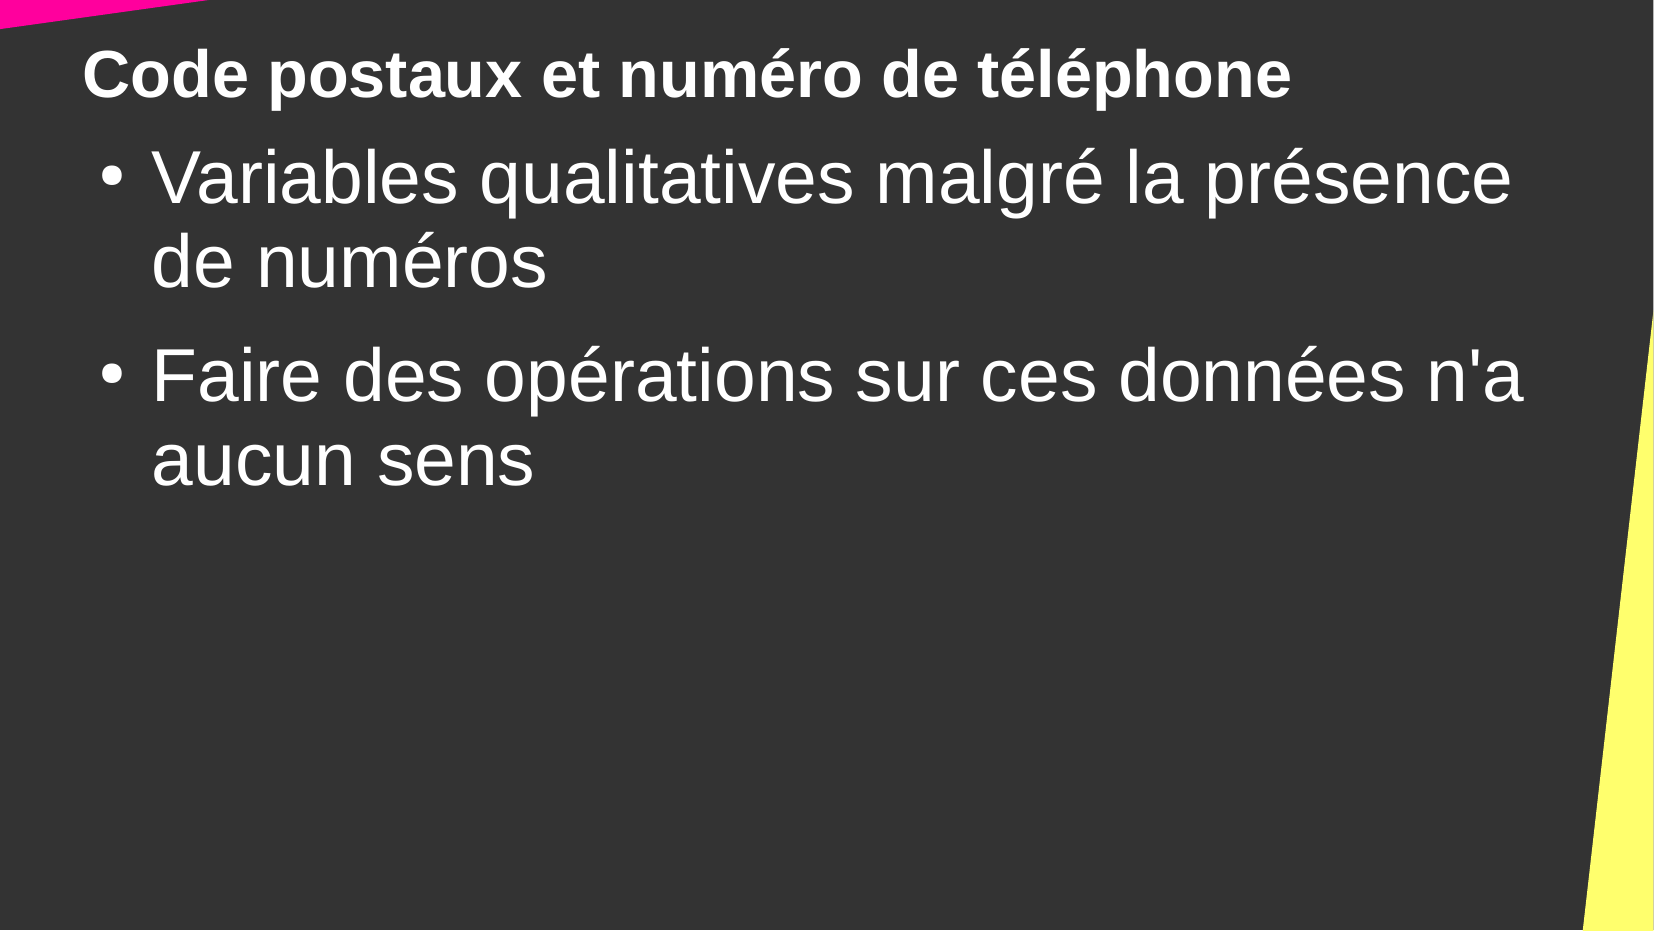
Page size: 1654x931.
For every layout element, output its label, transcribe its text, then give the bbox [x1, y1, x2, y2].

title Code postaux et numéro de téléphone [82, 37, 1571, 115]
list Variables qualitatives malgré la présence de numéros Faire des opérations sur ces données n'a aucun sens [80, 135, 1560, 603]
text_box [1582, 305, 1654, 931]
text_box [0, 0, 209, 30]
